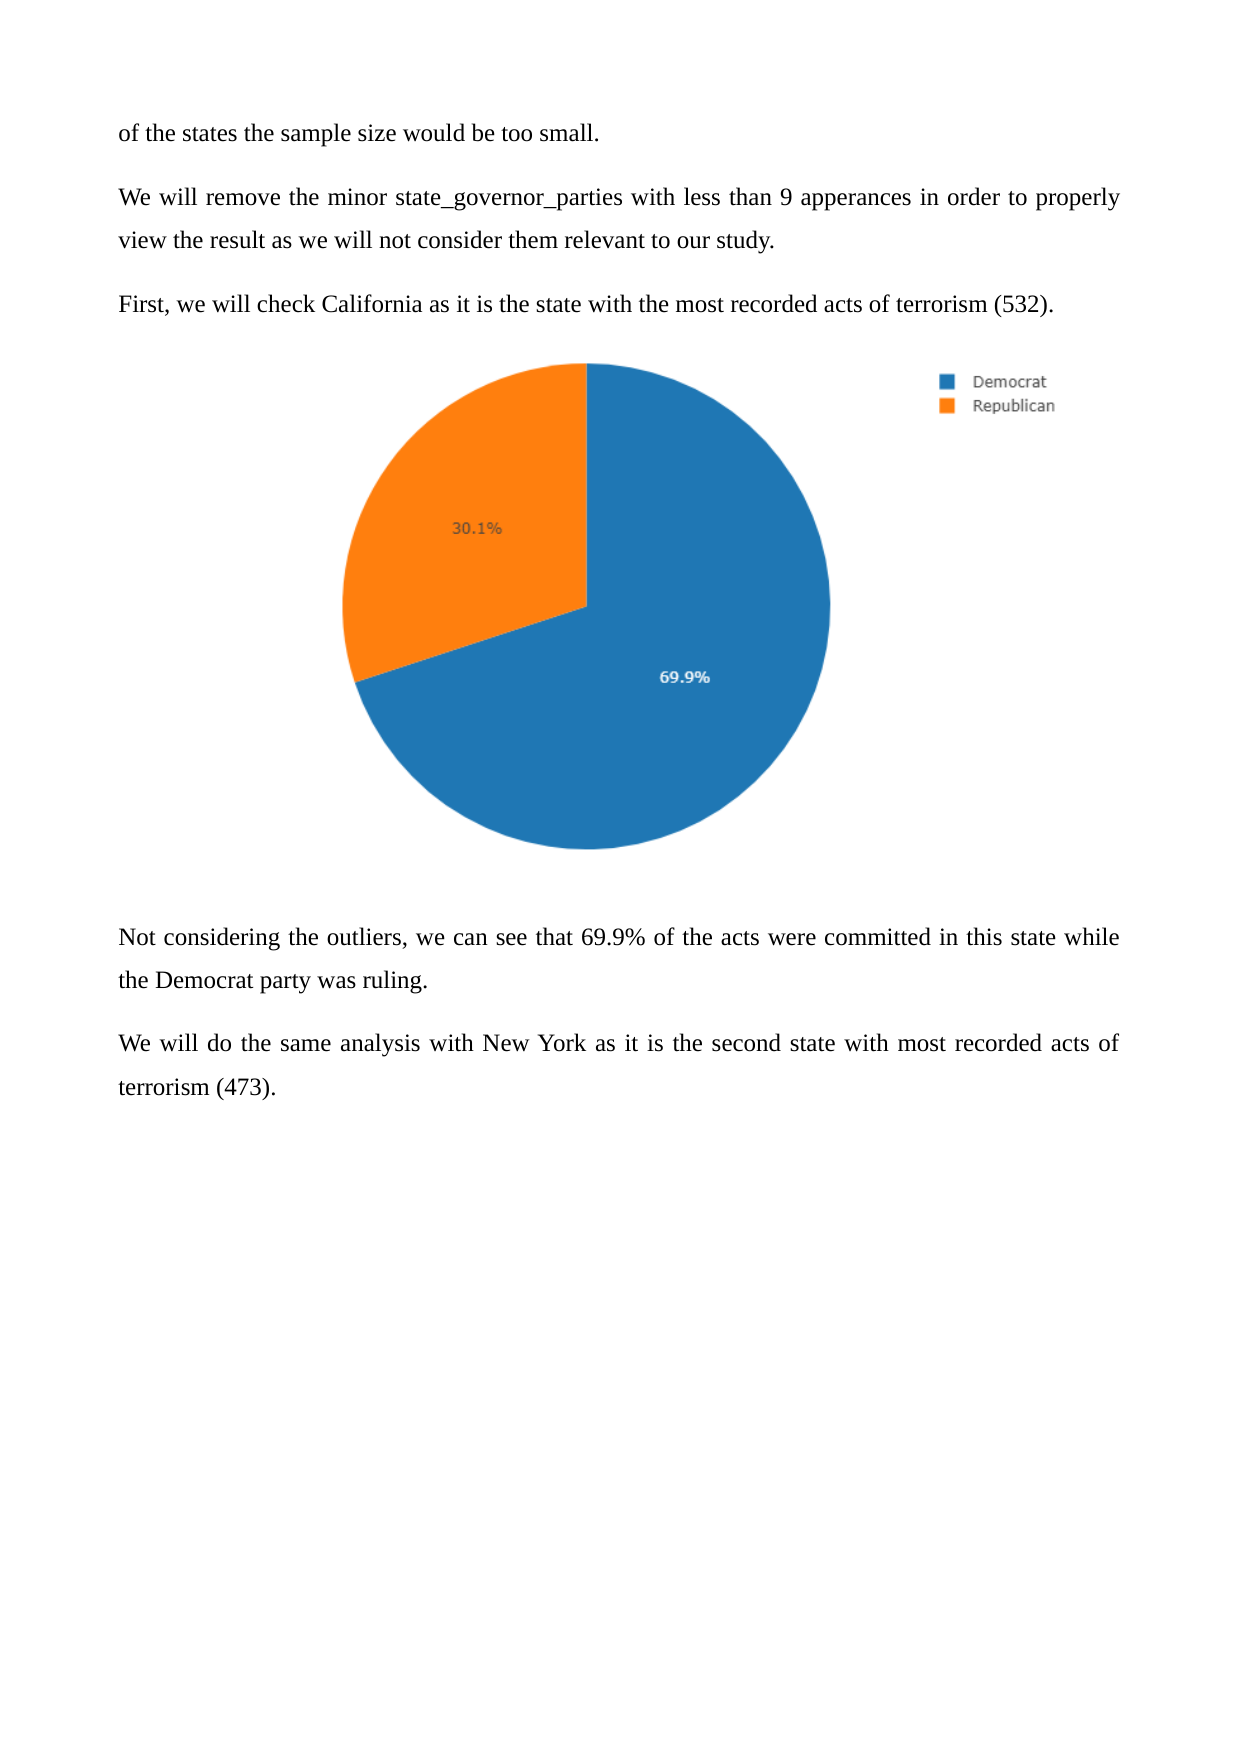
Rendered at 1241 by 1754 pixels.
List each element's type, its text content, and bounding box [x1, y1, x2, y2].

table_header [1075, 333, 1122, 900]
text Not considering the outliers, we can see that 69.9% of the acts were committed in this state while the Democrat party was ruling. [118, 922, 1122, 993]
text We will do the same analysis with New York as it is the second state with most recorded acts of terrorism (473). [118, 1028, 1122, 1100]
text of the states the sample size would be too small. [118, 118, 1122, 147]
picture [188, 333, 1075, 900]
text We will remove the minor state_governor_parties with less than 9 apperances in order to properly view the result as we will not consider them relevant to our study. [118, 182, 1122, 254]
text First, we will check California as it is the state with the most recorded acts of terrorism (532). [118, 289, 1122, 317]
table_header [119, 333, 188, 900]
